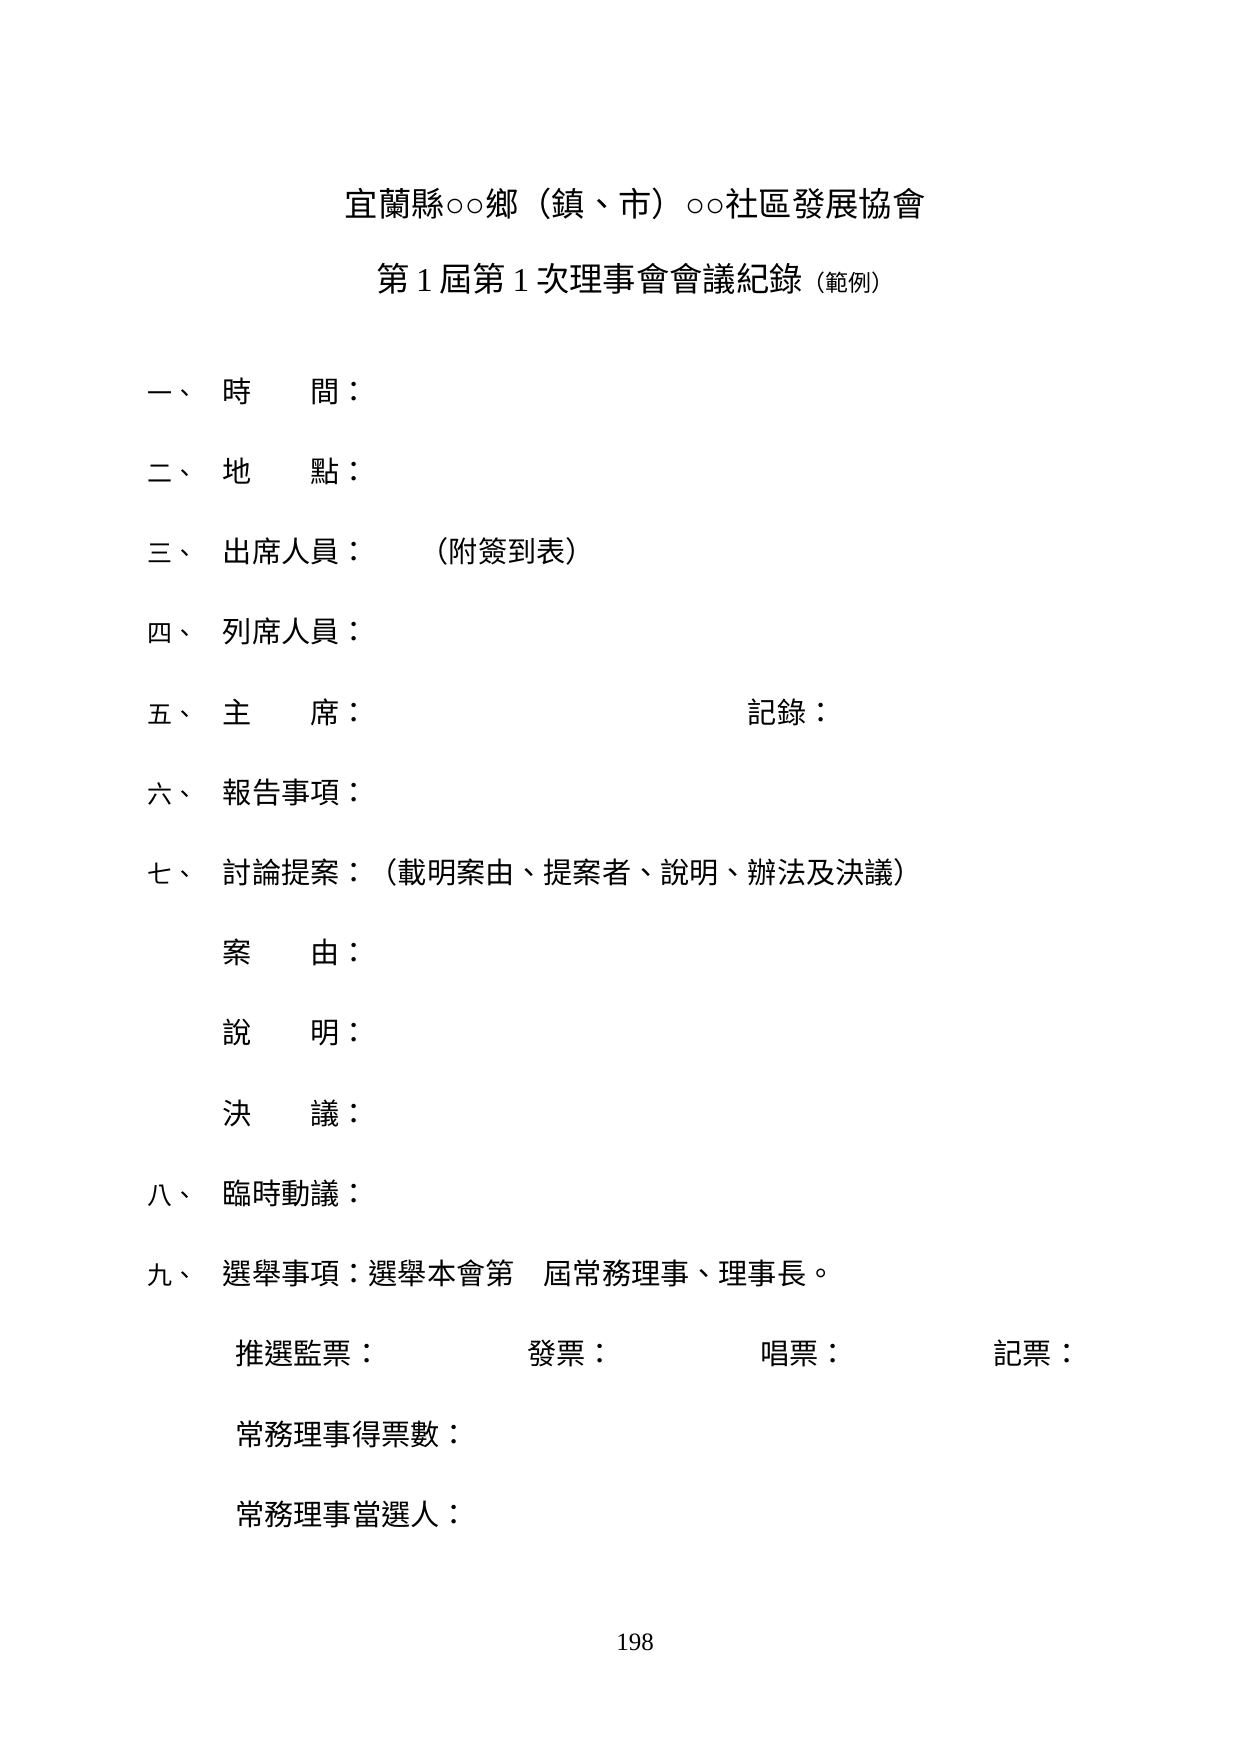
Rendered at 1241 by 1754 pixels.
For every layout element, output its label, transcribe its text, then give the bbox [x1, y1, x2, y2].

text 常務理事得票數： [148, 1395, 1122, 1470]
list 選舉事項：選舉本會第 屆常務理事、理事長。 [148, 1234, 1122, 1309]
list 討論提案：（載明案由、提案者、說明、辦法及決議） [148, 833, 1122, 908]
text 宜蘭縣○○鄉（鎮、市）○○社區發展協會 [148, 164, 1122, 239]
list 時 間： [148, 352, 1122, 427]
list 列席人員： [148, 593, 1122, 668]
text 案 由： [223, 913, 1122, 988]
list 出席人員： （附簽到表） [148, 512, 1122, 587]
list 主 席： 記錄： [148, 673, 1122, 748]
text 說 明： [223, 994, 1122, 1069]
text 常務理事當選人： [148, 1475, 1122, 1550]
text 第1屆第1次理事會會議紀錄（範例） [148, 239, 1122, 314]
text 決 議： [223, 1074, 1122, 1149]
text 推選監票： 發票： 唱票： 記票： [148, 1314, 1122, 1389]
list 地 點： [148, 432, 1122, 507]
list 臨時動議： [148, 1154, 1122, 1229]
list 報告事項： [148, 753, 1122, 828]
